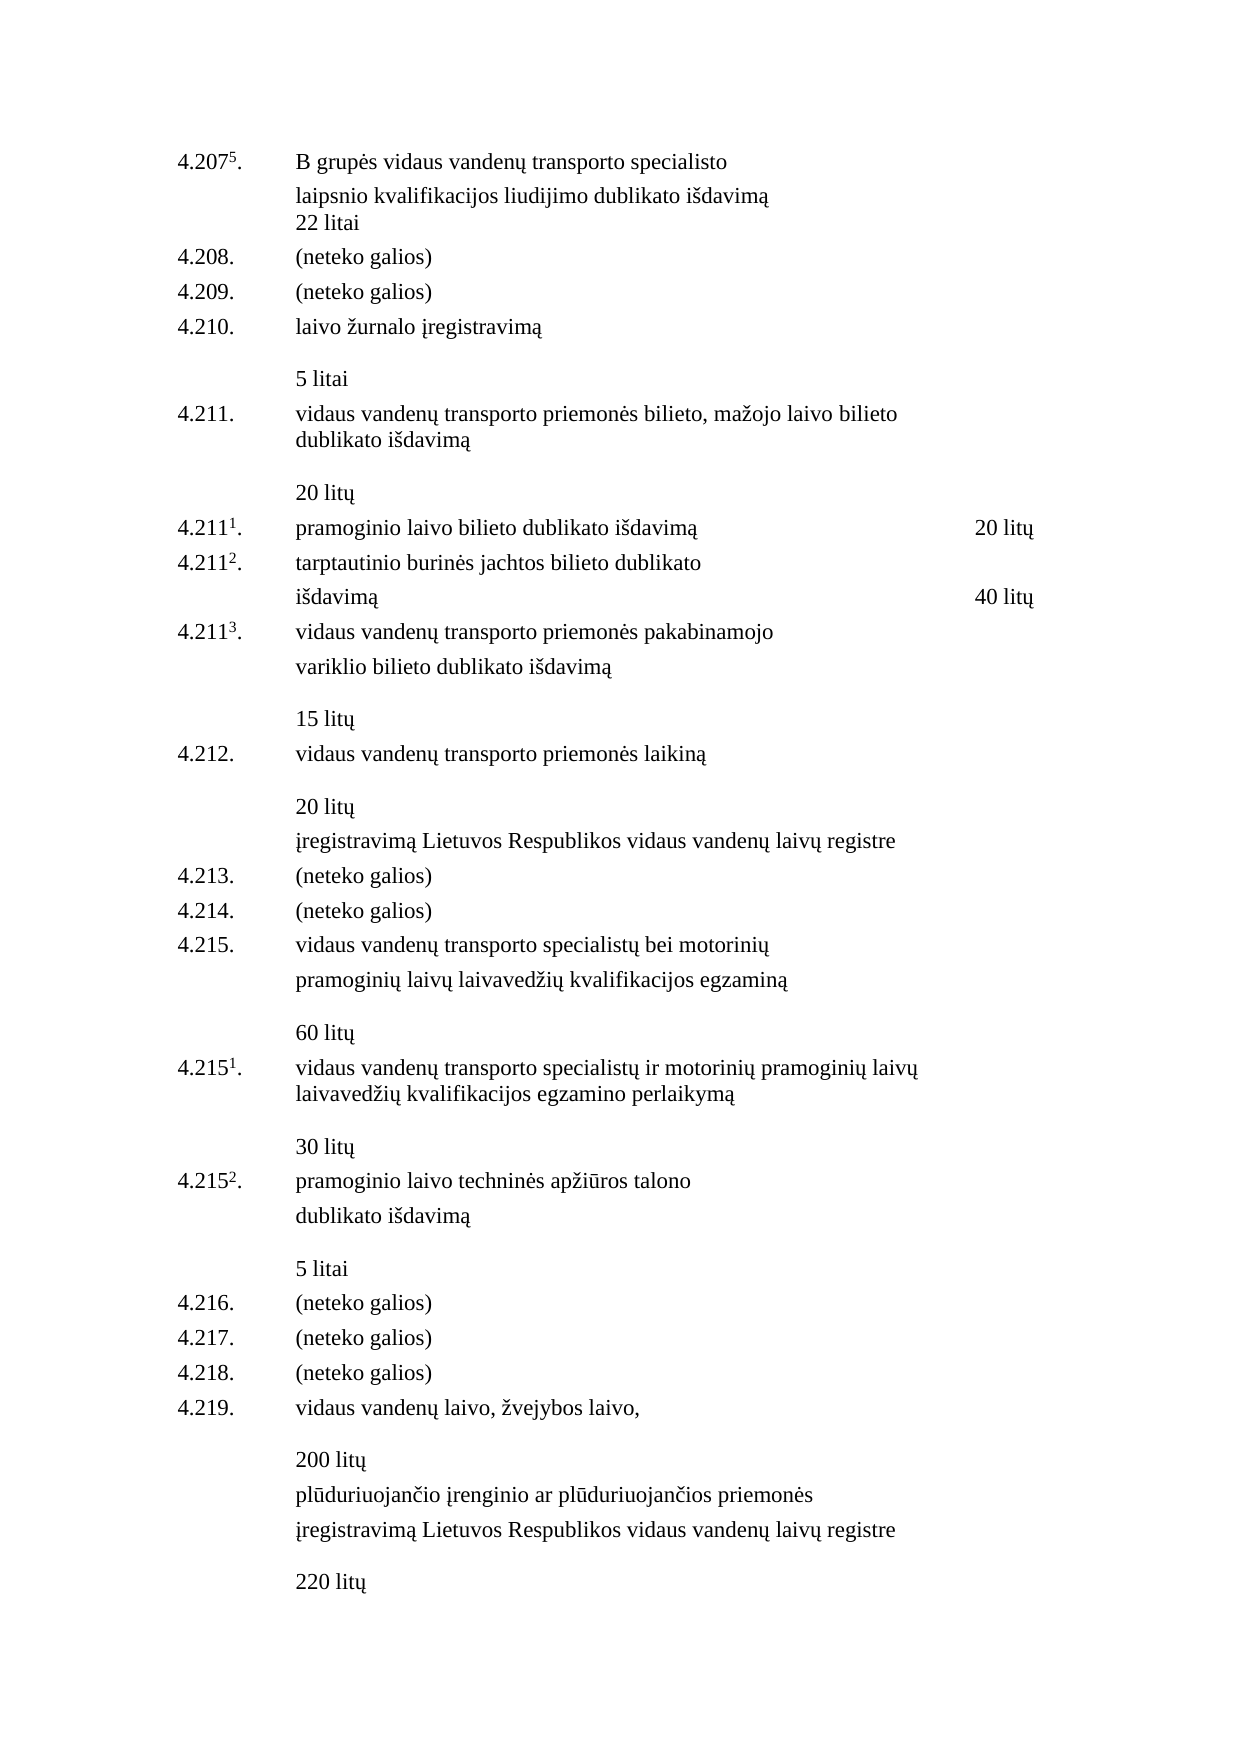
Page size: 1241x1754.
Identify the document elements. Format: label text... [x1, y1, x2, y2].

text 4.211. vidaus vandenų transporto priemonės bilieto, mažojo laivo bilieto dublikato išdavimą 20 litų [177, 400, 945, 506]
text 4.215. vidaus vandenų transporto specialistų bei motorinių [177, 932, 1122, 958]
text 4.216. (neteko galios) [177, 1289, 945, 1316]
text 4.214. (neteko galios) [177, 897, 945, 923]
text pramoginių laivų laivavedžių kvalifikacijos egzaminą 60 litų [295, 966, 945, 1045]
text 4.2111. pramoginio laivo bilieto dublikato išdavimą 20 litų [177, 514, 1122, 540]
text įregistravimą Lietuvos Respublikos vidaus vandenų laivų registre [177, 827, 945, 854]
text 4.2075. B grupės vidaus vandenų transporto specialisto [177, 148, 1122, 174]
text 4.218. (neteko galios) [177, 1359, 945, 1385]
text variklio bilieto dublikato išdavimą 15 litų [295, 653, 945, 732]
text 4.212. vidaus vandenų transporto priemonės laikiną 20 litų [177, 740, 945, 819]
text 4.2113. vidaus vandenų transporto priemonės pakabinamojo [177, 618, 1122, 644]
text 4.2112. tarptautinio burinės jachtos bilieto dublikato [177, 549, 1122, 575]
text plūduriuojančio įrenginio ar plūduriuojančios priemonės [177, 1481, 1122, 1507]
text 4.2152. pramoginio laivo techninės apžiūros talono [177, 1167, 1122, 1194]
text 4.219. vidaus vandenų laivo, žvejybos laivo, 200 litų [177, 1393, 945, 1473]
text 4.2151. vidaus vandenų transporto specialistų ir motorinių pramoginių laivų laivavedžių kvalifikacijos egzamino perlaikymą 30 litų [177, 1054, 945, 1159]
text 4.213. (neteko galios) [177, 862, 945, 888]
text dublikato išdavimą 5 litai [177, 1202, 945, 1281]
text 4.210. laivo žurnalo įregistravimą 5 litai [177, 313, 945, 392]
text laipsnio kvalifikacijos liudijimo dublikato išdavimą 22 litai [177, 182, 945, 235]
text išdavimą 40 litų [177, 583, 1122, 610]
text 4.208. (neteko galios) [177, 243, 945, 270]
text 4.209. (neteko galios) [177, 278, 945, 304]
text įregistravimą Lietuvos Respublikos vidaus vandenų laivų registre 220 litų [177, 1516, 945, 1595]
text 4.217. (neteko galios) [177, 1324, 945, 1351]
